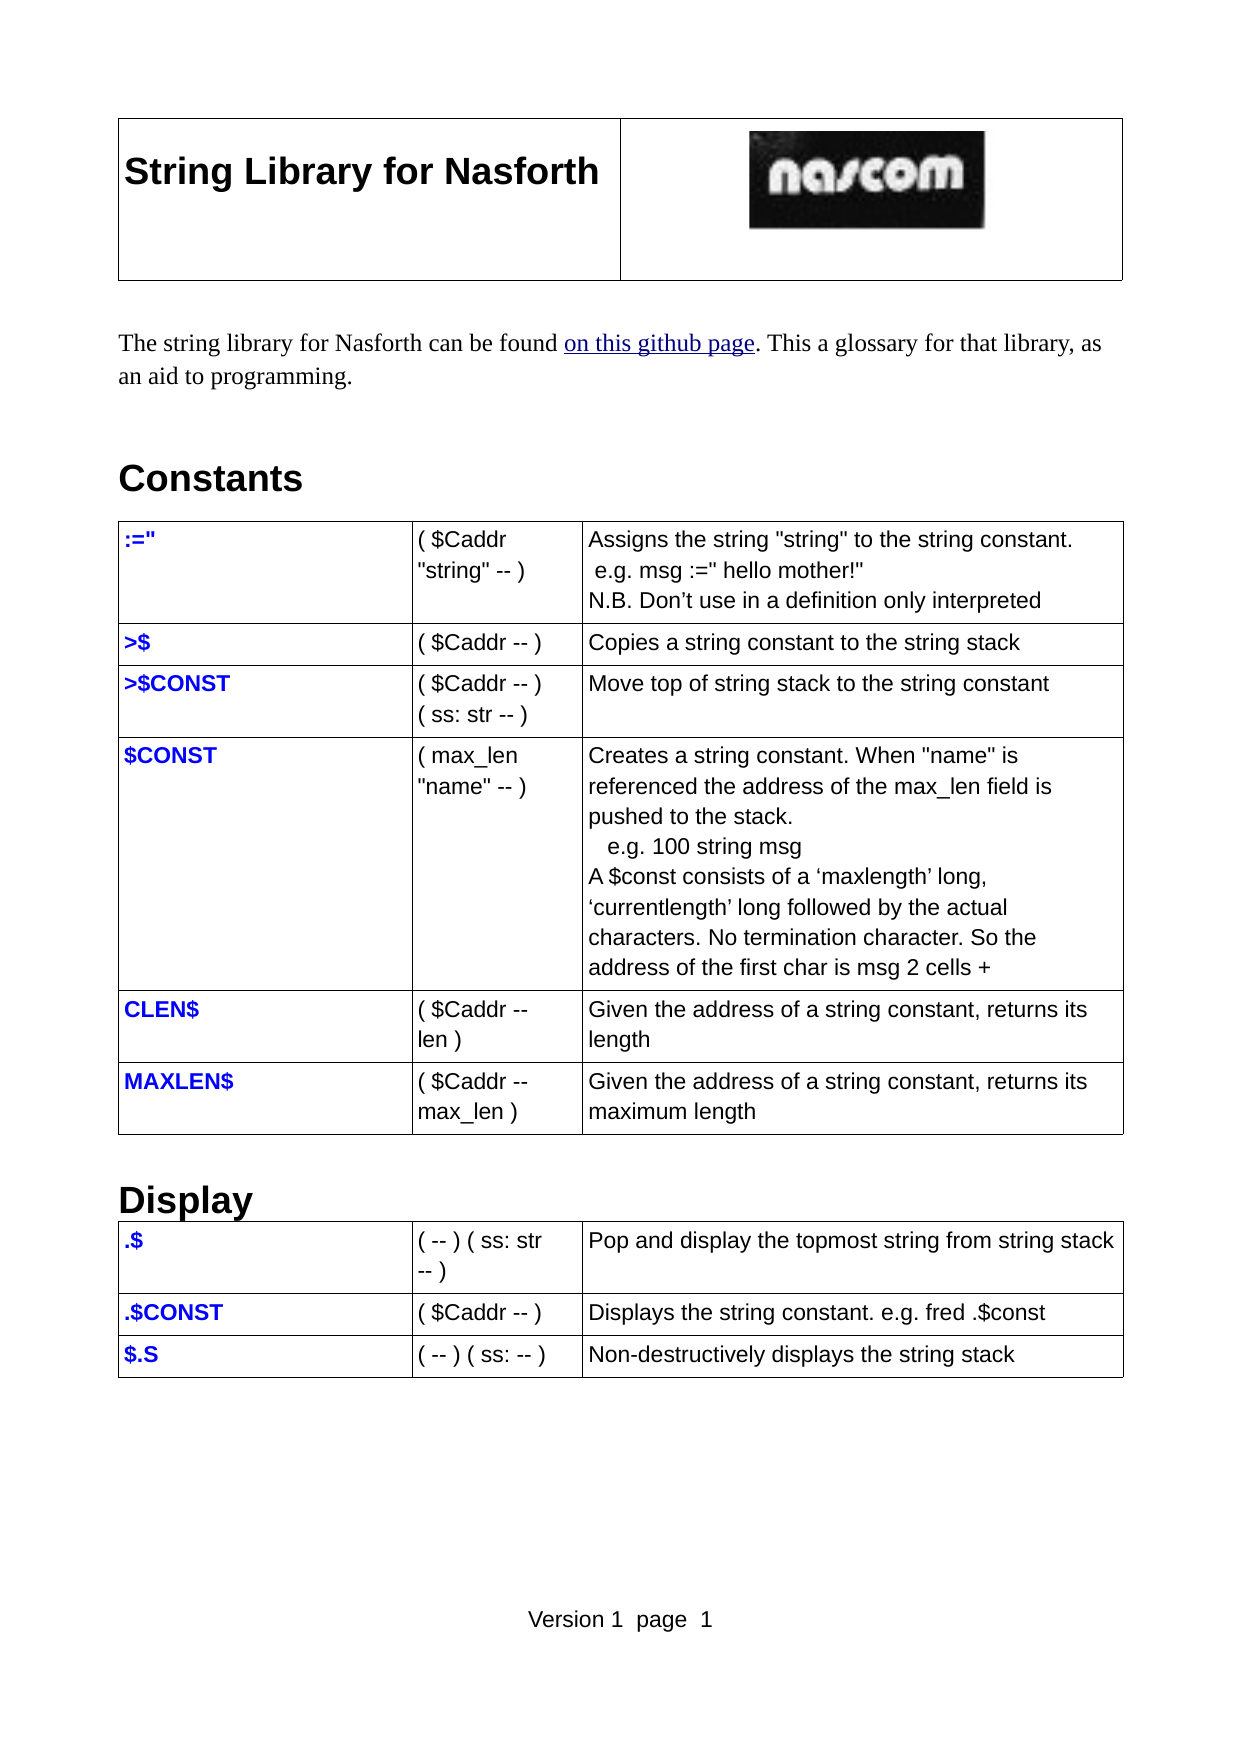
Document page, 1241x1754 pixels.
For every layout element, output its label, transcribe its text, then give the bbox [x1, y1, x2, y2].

table_cell Displays the string constant. e.g. fred .$const [583, 1294, 1123, 1335]
table_cell ( $Caddr -- ) [413, 1294, 582, 1335]
table_header :=" [119, 522, 412, 623]
table_cell $.S [119, 1336, 412, 1377]
table_cell >$CONST [119, 666, 412, 737]
table_header [621, 119, 1122, 280]
table_cell .$CONST [119, 1294, 412, 1335]
text Constants [118, 456, 1122, 499]
table_cell ( -- ) ( ss: -- ) [413, 1336, 582, 1377]
table_cell ( $Caddr -- max_len ) [413, 1063, 582, 1134]
table_header String Library for Nasforth [119, 119, 620, 280]
table_cell ( $Caddr -- ) ( ss: str -- ) [413, 666, 582, 737]
table_cell Creates a string constant. When "name" is referenced the address of the max_len field is pushed to the stack. e.g. 100 string msg A $const consists of a ‘maxlength’ long, ‘currentlength’ long followed by the actual characters. No termination character. So the address of the first char is msg 2 cells + [583, 738, 1123, 990]
table_header Pop and display the topmost string from string stack [583, 1222, 1123, 1293]
table_cell Copies a string constant to the string stack [583, 624, 1123, 664]
table_header ( -- ) ( ss: str -- ) [413, 1222, 582, 1293]
table_cell >$ [119, 624, 412, 664]
table_cell ( max_len "name" -- ) [413, 738, 582, 990]
table_header Assigns the string "string" to the string constant. e.g. msg :=" hello mother!" N.B. Don’t use in a definition only interpreted [583, 522, 1123, 623]
table_cell Given the address of a string constant, returns its length [583, 991, 1123, 1062]
table_cell ( $Caddr -- len ) [413, 991, 582, 1062]
table_header .$ [119, 1222, 412, 1293]
table_cell $CONST [119, 738, 412, 990]
table_cell Move top of string stack to the string constant [583, 666, 1123, 737]
table_cell MAXLEN$ [119, 1063, 412, 1134]
table_cell Non-destructively displays the string stack [583, 1336, 1123, 1377]
table_header ( $Caddr "string" -- ) [413, 522, 582, 623]
text The string library for Nasforth can be found on this github page. This a glossary for that library, as an aid to programming. [118, 328, 1122, 389]
table_cell ( $Caddr -- ) [413, 624, 582, 664]
table_cell Given the address of a string constant, returns its maximum length [583, 1063, 1123, 1134]
table_cell CLEN$ [119, 991, 412, 1062]
text Display [118, 1177, 1122, 1221]
